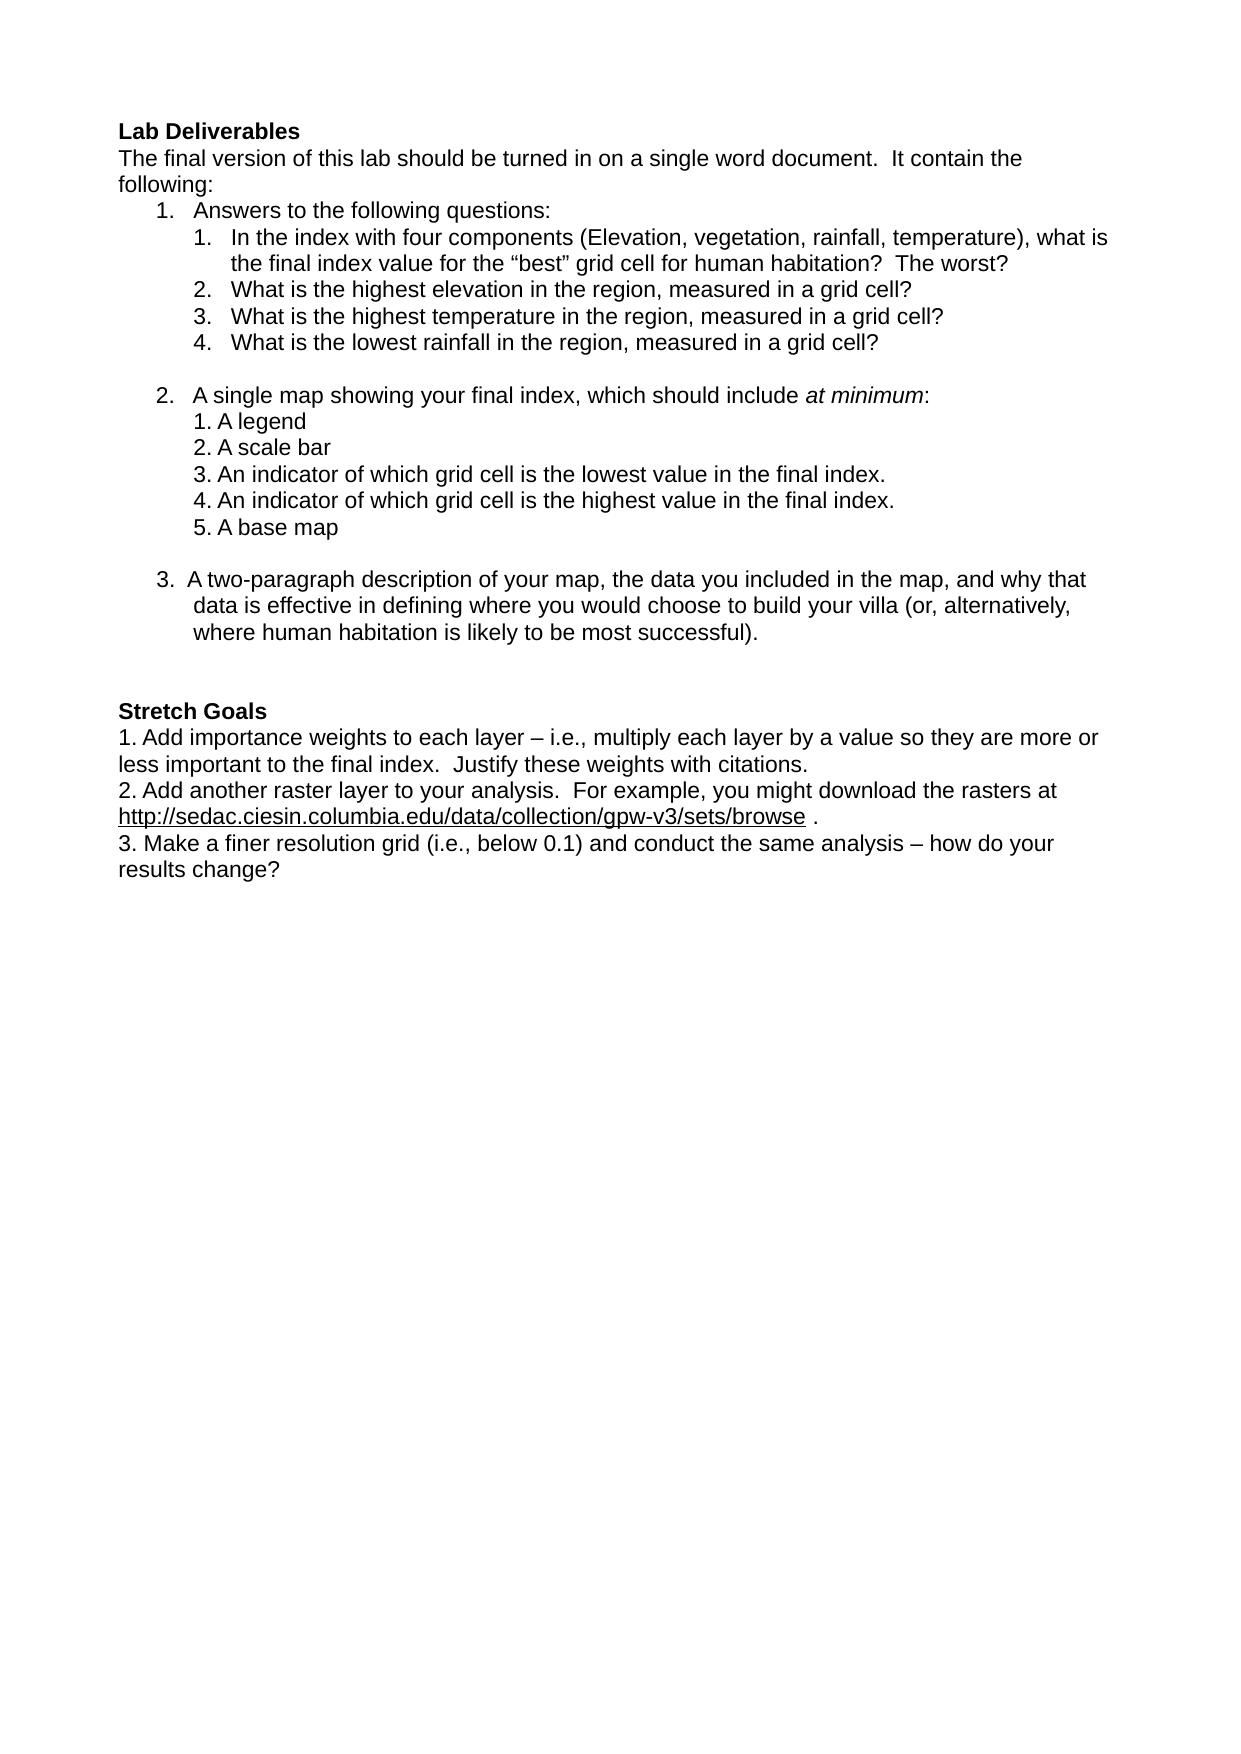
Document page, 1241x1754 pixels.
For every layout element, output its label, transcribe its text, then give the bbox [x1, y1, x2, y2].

text 2. Add another raster layer to your analysis. For example, you might download the rasters at http://sedac.ciesin.columbia.edu/data/collection/gpw-v3/sets/browse . [118, 777, 1122, 830]
list Answers to the following questions: [156, 197, 1122, 223]
text 3. A two-paragraph description of your map, the data you included in the map, and why that data is effective in defining where you would choose to build your villa (or, alternatively, where human habitation is likely to be most successful). [118, 566, 1122, 645]
text The final version of this lab should be turned in on a single word document. It contain the following: [118, 144, 1122, 197]
text 2. A scale bar [193, 434, 1122, 461]
text 3. An indicator of which grid cell is the lowest value in the final index. [193, 461, 1122, 487]
list What is the highest temperature in the region, measured in a grid cell? [193, 303, 1122, 329]
text 3. Make a finer resolution grid (i.e., below 0.1) and conduct the same analysis – how do your results change? [118, 830, 1122, 882]
text 1. Add importance weights to each layer – i.e., multiply each layer by a value so they are more or less important to the final index. Justify these weights with citations. [118, 724, 1122, 777]
text 2. A single map showing your final index, which should include at minimum: [156, 382, 1122, 408]
text Lab Deliverables [118, 118, 1122, 144]
text 5. A base map [193, 513, 1122, 540]
text 1. A legend [193, 408, 1122, 434]
list What is the highest elevation in the region, measured in a grid cell? [193, 276, 1122, 303]
list What is the lowest rainfall in the region, measured in a grid cell? [193, 329, 1122, 355]
text Stretch Goals [118, 698, 1122, 724]
list In the index with four components (Elevation, vegetation, rainfall, temperature), what is the final index value for the “best” grid cell for human habitation? The worst? [193, 223, 1122, 276]
text 4. An indicator of which grid cell is the highest value in the final index. [193, 487, 1122, 513]
